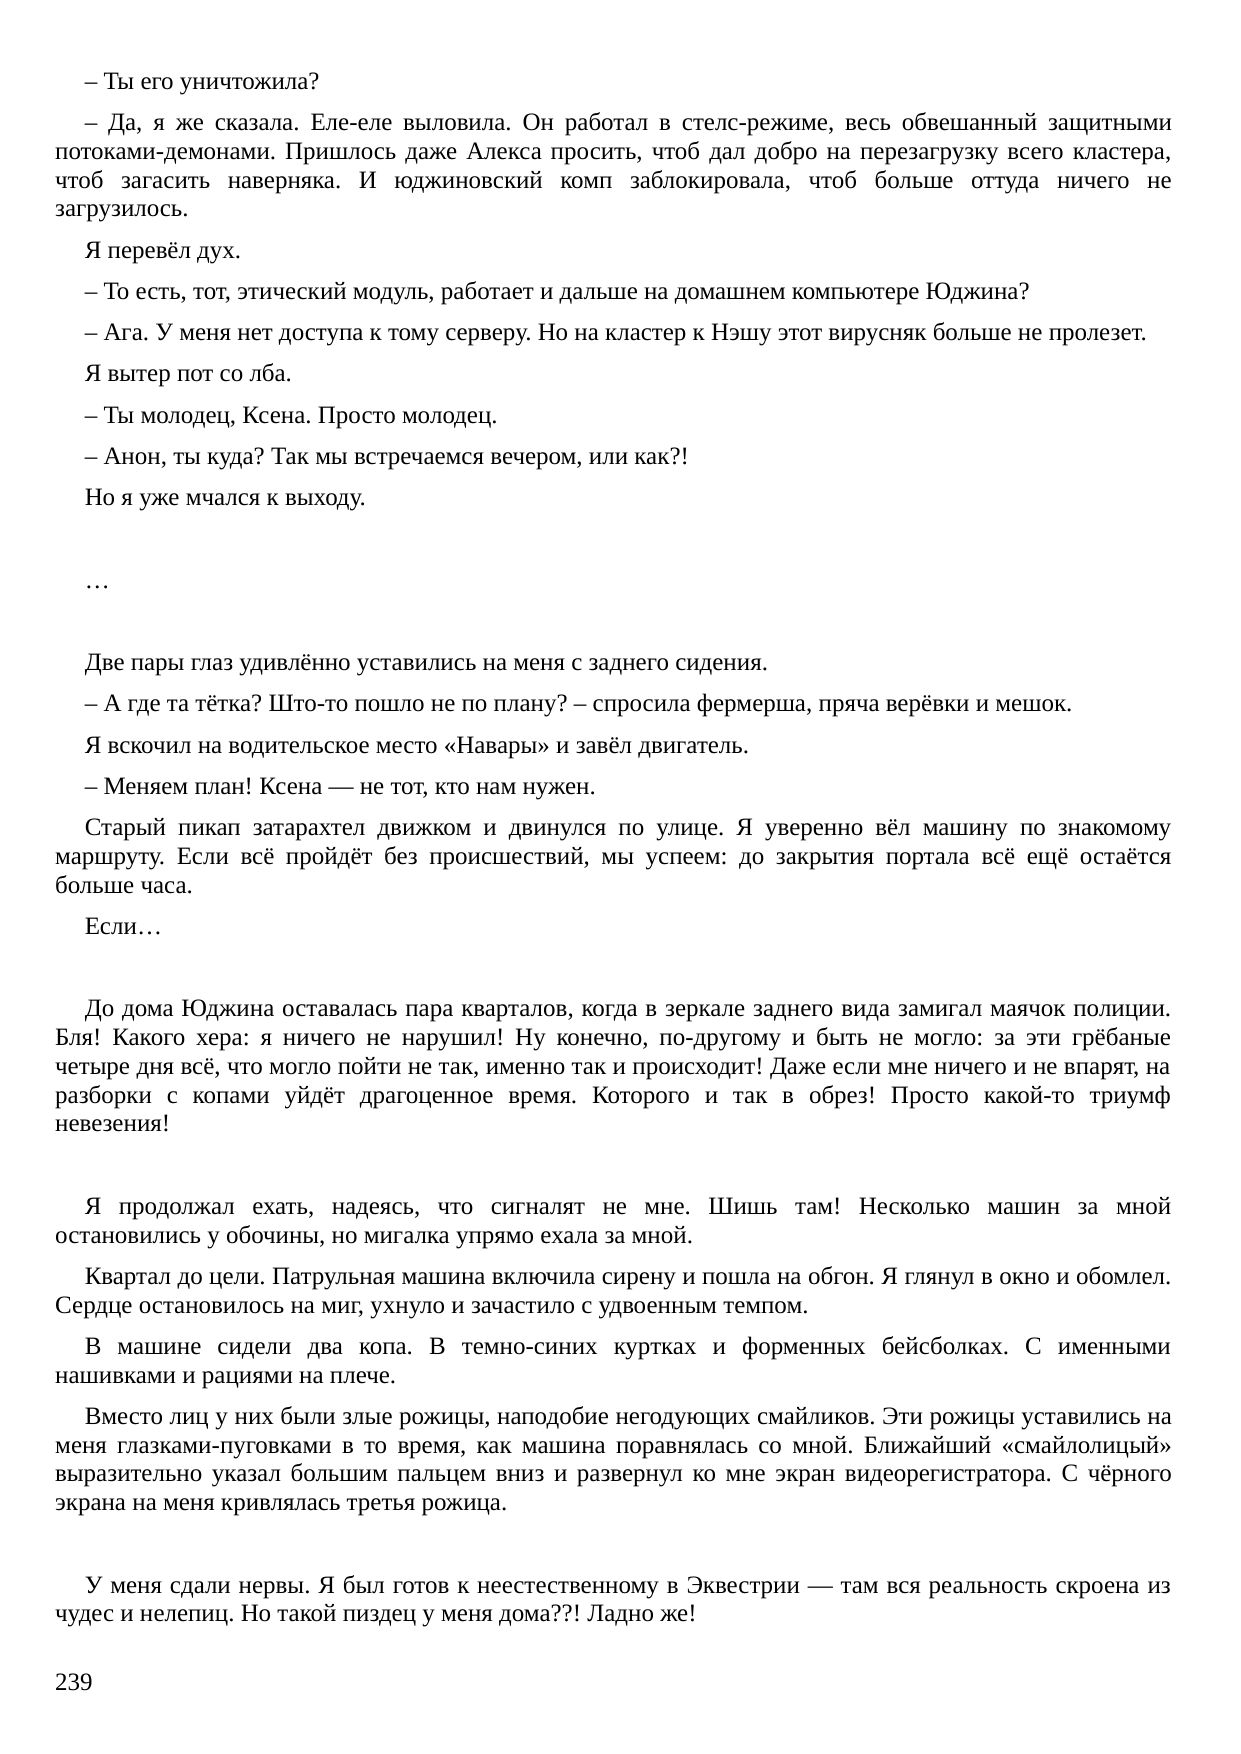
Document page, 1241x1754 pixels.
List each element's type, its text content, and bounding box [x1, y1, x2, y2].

text Я вскочил на водительское место «Навары» и завёл двигатель. [55, 730, 1173, 758]
text – Ты его уничтожила? [55, 66, 1173, 95]
text – Анон, ты куда? Так мы встречаемся вечером, или как?! [55, 441, 1173, 470]
text … [55, 565, 1173, 593]
text У меня сдали нервы. Я был готов к неестественному в Эквестрии — там вся реальность скроена из чудес и нелепиц. Но такой пиздец у меня дома??! Ладно же! [55, 1570, 1173, 1627]
text Если… [55, 911, 1173, 940]
text – Ты молодец, Ксена. Просто молодец. [55, 400, 1173, 428]
text Квартал до цели. Патрульная машина включила сирену и пошла на обгон. Я глянул в окно и обомлел. Сердце остановилось на миг, ухнуло и зачастило с удвоенным темпом. [55, 1261, 1173, 1318]
text – Меняем план! Ксена — не тот, кто нам нужен. [55, 771, 1173, 800]
text – А где та тётка? Што-то пошло не по плану? – спросила фермерша, пряча верёвки и мешок. [55, 688, 1173, 717]
text Но я уже мчался к выходу. [55, 482, 1173, 511]
text – Ага. У меня нет доступа к тому серверу. Но на кластер к Нэшу этот вирусняк больше не пролезет. [55, 317, 1173, 346]
text – Да, я же сказала. Еле-еле выловила. Он работал в стелс-режиме, весь обвешанный защитными потоками-демонами. Пришлось даже Алекса просить, чтоб дал добро на перезагрузку всего кластера, чтоб загасить наверняка. И юджиновский комп заблокировала, чтоб больше оттуда ничего не загрузилось. [55, 107, 1173, 222]
text До дома Юджина оставалась пара кварталов, когда в зеркале заднего вида замигал маячок полиции. Бля! Какого хера: я ничего не нарушил! Ну конечно, по-другому и быть не могло: за эти грёбаные четыре дня всё, что могло пойти не так, именно так и происходит! Даже если мне ничего и не впарят, на разборки с копами уйдёт драгоценное время. Которого и так в обрез! Просто какой-то триумф невезения! [55, 993, 1173, 1137]
text В машине сидели два копа. В темно-синих куртках и форменных бейсболках. С именными нашивками и рациями на плече. [55, 1331, 1173, 1388]
text Я перевёл дух. [55, 235, 1173, 263]
text Старый пикап затарахтел движком и двинулся по улице. Я уверенно вёл машину по знакомому маршруту. Если всё пройдёт без происшествий, мы успеем: до закрытия портала всё ещё остаётся больше часа. [55, 812, 1173, 898]
text Две пары глаз удивлённо уставились на меня с заднего сидения. [55, 647, 1173, 676]
text Я вытер пот со лба. [55, 358, 1173, 387]
text – То есть, тот, этический модуль, работает и дальше на домашнем компьютере Юджина? [55, 276, 1173, 305]
text Вместо лиц у них были злые рожицы, наподобие негодующих смайликов. Эти рожицы уставились на меня глазками-пуговками в то время, как машина поравнялась со мной. Ближайший «смайлолицый» выразительно указал большим пальцем вниз и развернул ко мне экран видеорегистратора. С чёрного экрана на меня кривлялась третья рожица. [55, 1401, 1173, 1516]
text Я продолжал ехать, надеясь, что сигналят не мне. Шишь там! Несколько машин за мной остановились у обочины, но мигалка упрямо ехала за мной. [55, 1191, 1173, 1248]
